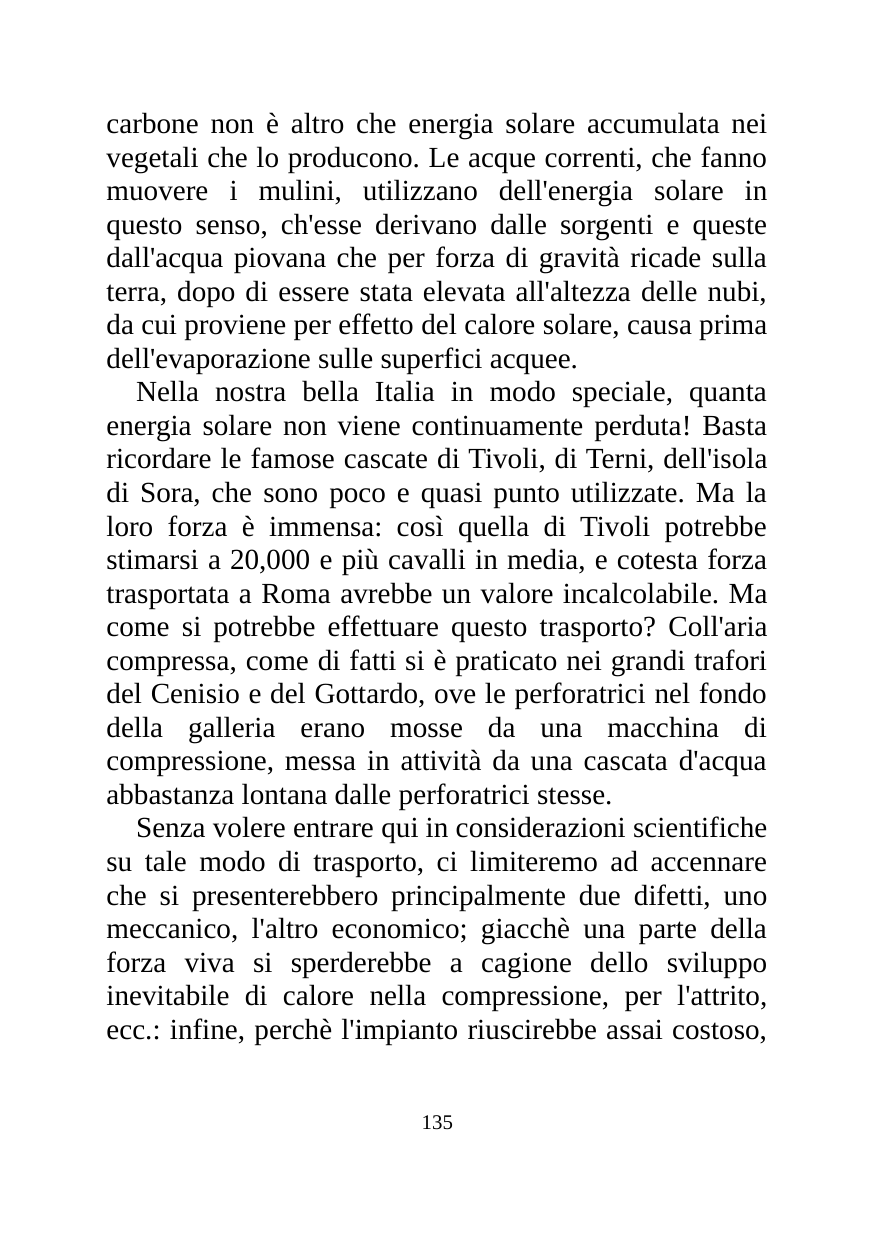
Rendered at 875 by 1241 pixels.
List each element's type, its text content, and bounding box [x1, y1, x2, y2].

text Senza volere entrare qui in considerazioni scientifiche su tale modo di trasporto, ci limiteremo ad accennare che si presenterebbero principalmente due difetti, uno meccanico, l'altro economico; giacchè una parte della forza viva si sperderebbe a cagione dello sviluppo inevitabile di calore nella compressione, per l'attrito, ecc.: infine, perchè l'impianto riuscirebbe assai costoso, [106, 811, 768, 1045]
text carbone non è altro che energia solare accumulata nei vegetali che lo producono. Le acque correnti, che fanno muovere i mulini, utilizzano dell'energia solare in questo senso, ch'esse derivano dalle sorgenti e queste dall'acqua piovana che per forza di gravità ricade sulla terra, dopo di essere stata elevata all'altezza delle nubi, da cui proviene per effetto del calore solare, causa prima dell'evaporazione sulle superfici acquee. [106, 106, 768, 374]
text Nella nostra bella Italia in modo speciale, quanta energia solare non viene continuamente perduta! Basta ricordare le famose cascate di Tivoli, di Terni, dell'isola di Sora, che sono poco e quasi punto utilizzate. Ma la loro forza è immensa: così quella di Tivoli potrebbe stimarsi a 20,000 e più cavalli in media, e cotesta forza trasportata a Roma avrebbe un valore incalcolabile. Ma come si potrebbe effettuare questo trasporto? Coll'aria compressa, come di fatti si è praticato nei grandi trafori del Cenisio e del Gottardo, ove le perforatrici nel fondo della galleria erano mosse da una macchina di compressione, messa in attività da una cascata d'acqua abbastanza lontana dalle perforatrici stesse. [106, 374, 768, 811]
